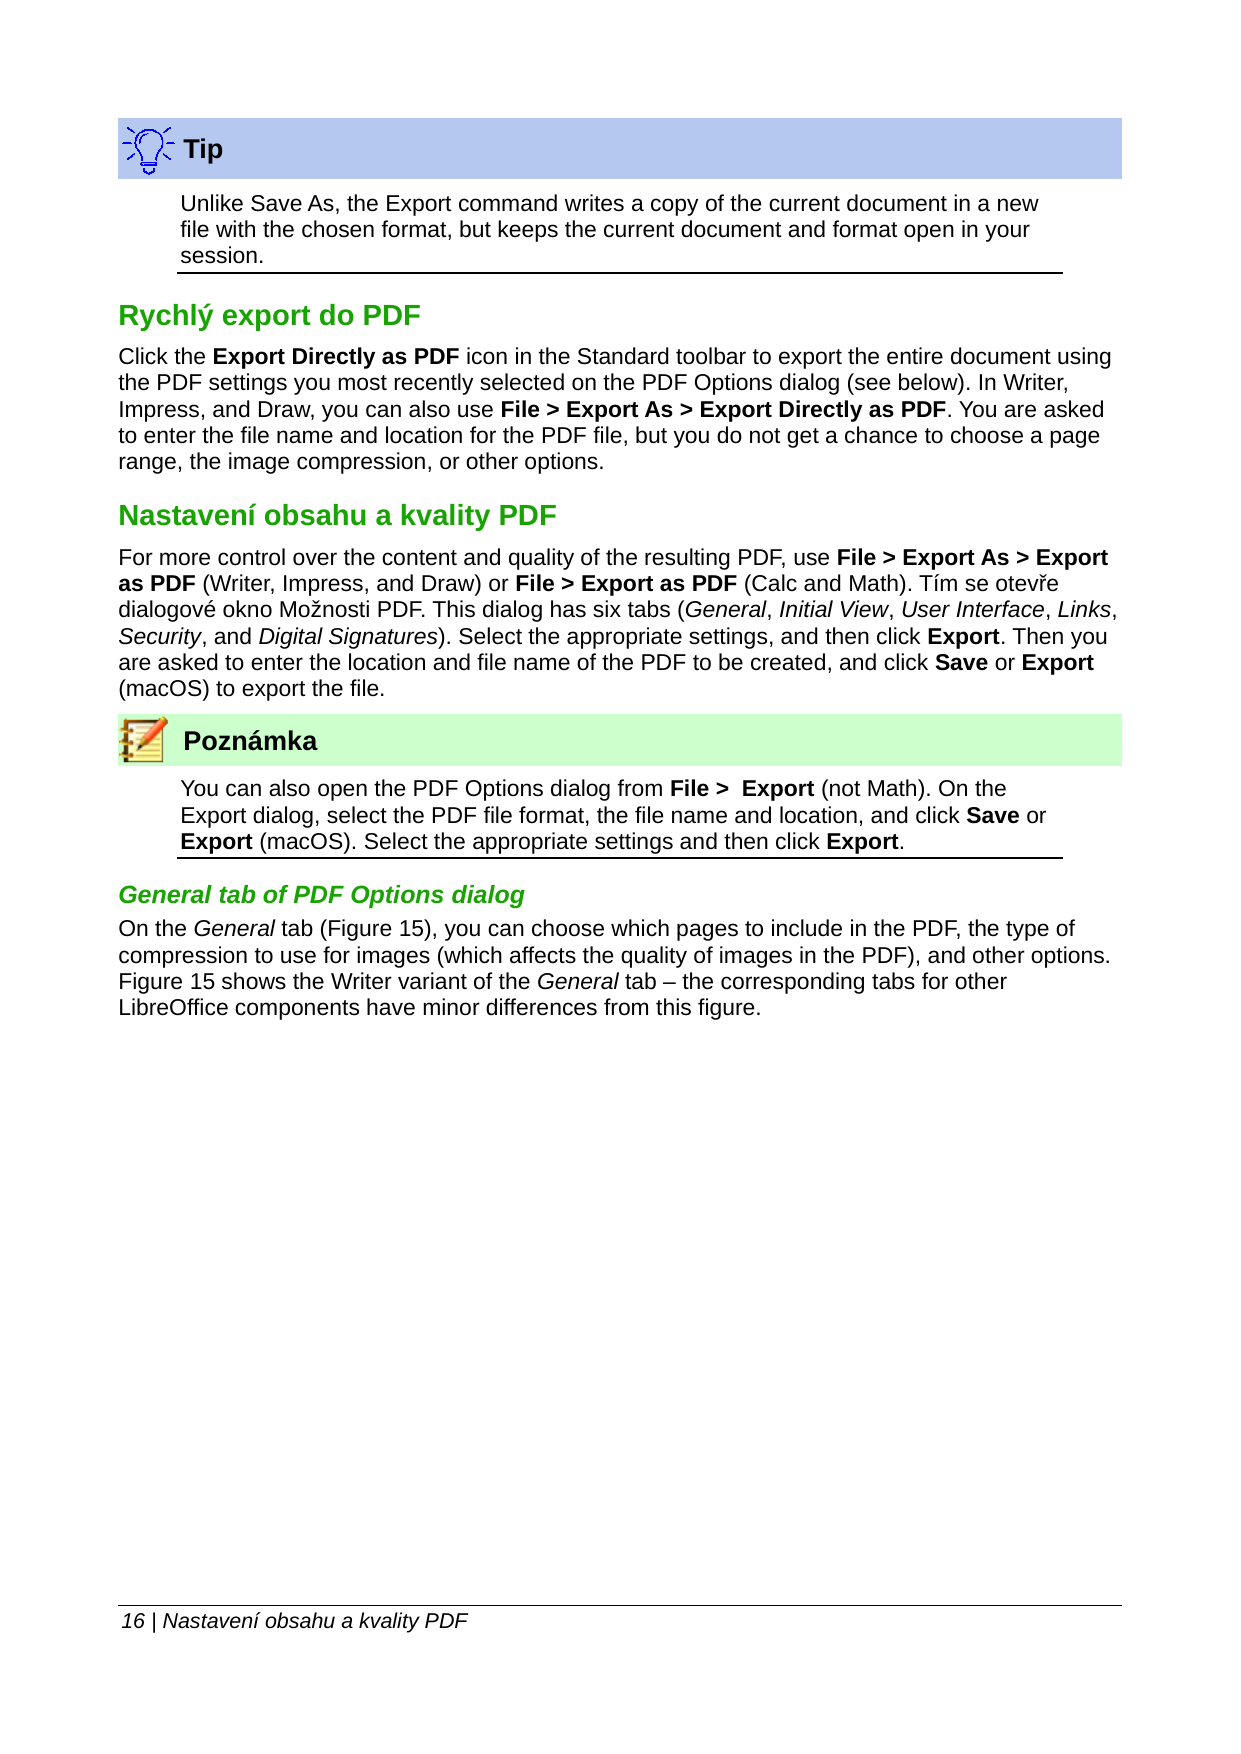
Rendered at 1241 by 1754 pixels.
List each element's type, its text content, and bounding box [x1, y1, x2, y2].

subtitle Poznámka [118, 714, 1122, 766]
picture [119, 715, 170, 766]
subtitle Tip [118, 118, 1122, 179]
subtitle Rychlý export do PDF [118, 298, 1122, 331]
picture [119, 119, 179, 179]
text Unlike Save As, the Export command writes a copy of the current document in a new file with the chosen format, but keeps the current document and format open in your session. [177, 187, 1063, 272]
text Click the Export Directly as PDF icon in the Standard toolbar to export the entire document using the PDF settings you most recently selected on the PDF Options dialog (see below). In Writer, Impress, and Draw, you can also use File > Export As > Export Directly as PDF. You are asked to enter the file name and location for the PDF file, but you do not get a chance to choose a page range, the image compression, or other options. [118, 343, 1122, 475]
text For more control over the content and quality of the resulting PDF, use File > Export As > Export as PDF (Writer, Impress, and Draw) or File > Export as PDF (Calc and Math). Tím se otevře dialogové okno Možnosti PDF. This dialog has six tabs (General, Initial View, User Interface, Links, Security, and Digital Signatures). Select the appropriate settings, and then click Export. Then you are asked to enter the location and file name of the PDF to be created, and click Save or Export (macOS) to export the file. [118, 544, 1122, 702]
subtitle General tab of PDF Options dialog [118, 881, 1122, 909]
text You can also open the PDF Options dialog from File > Export (not Math). On the Export dialog, select the PDF file format, the file name and location, and click Save or Export (macOS). Select the appropriate settings and then click Export. [177, 772, 1063, 857]
text On the General tab (Figure 15), you can choose which pages to include in the PDF, the type of compression to use for images (which affects the quality of images in the PDF), and other options. Figure 15 shows the Writer variant of the General tab – the corresponding tabs for other LibreOffice components have minor differences from this figure. [118, 915, 1122, 1021]
subtitle Nastavení obsahu a kvality PDF [118, 498, 1122, 532]
